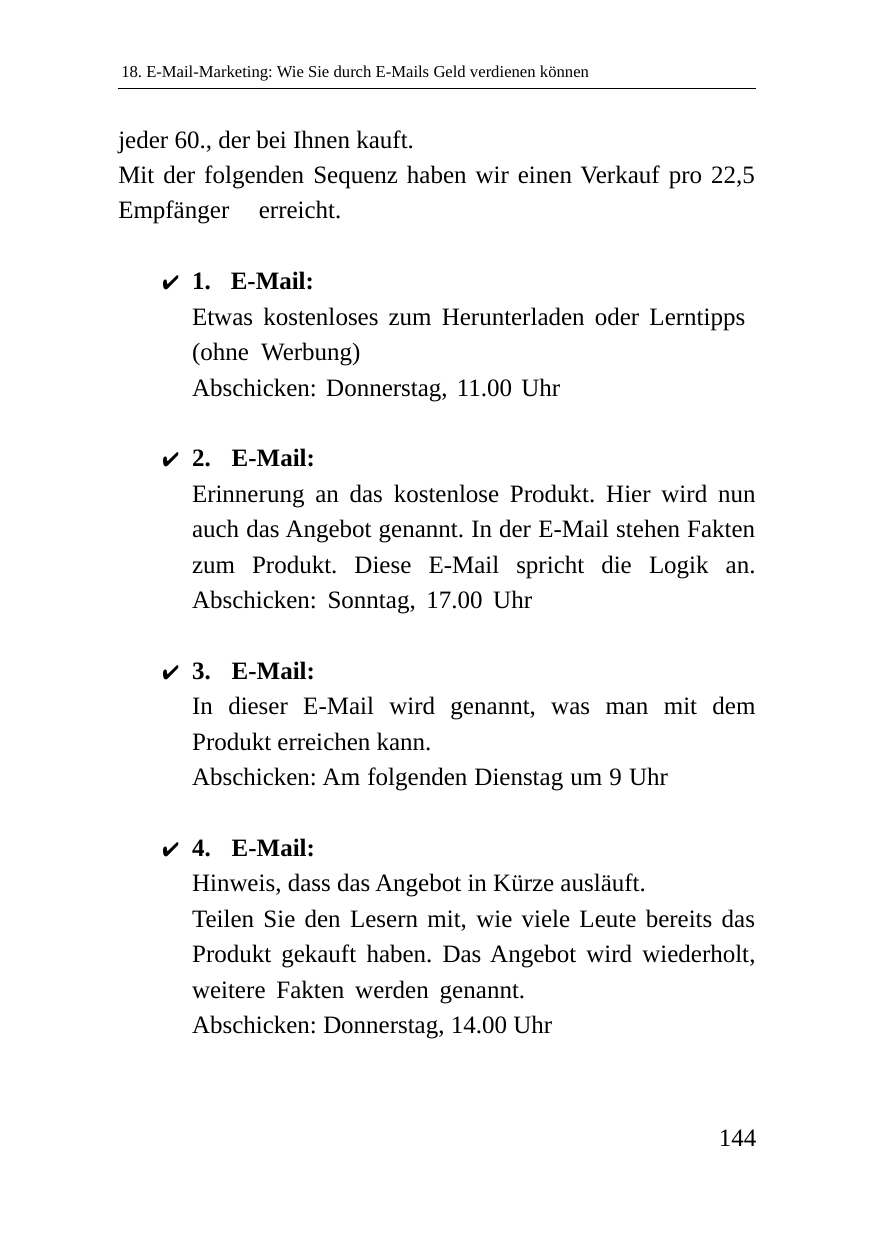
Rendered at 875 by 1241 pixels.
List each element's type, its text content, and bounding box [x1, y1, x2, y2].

list Abschicken: Am folgenden Dienstag um 9 Uhr [162, 756, 756, 826]
text Mit der folgenden Sequenz haben wir einen Verkauf pro 22,5 Empfänger erreicht. [118, 153, 756, 260]
list 2. E-Mail: Erinnerung an das kostenlose Produkt. Hier wird nun auch das Angebot genannt. In der E-Mail stehen Fakten zum Produkt. Diese E-Mail spricht die Logik an. Abschicken: Sonntag, 17.00 Uhr [162, 437, 756, 649]
list 1. E-Mail: Etwas kostenloses zum Herunterladen oder Lerntipps (ohne Werbung) Abschicken: Donnerstag, 11.00 Uhr [162, 260, 756, 437]
list Teilen Sie den Lesern mit, wie viele Leute bereits das Produkt gekauft haben. Das Angebot wird wiederholt, weitere Fakten werden genannt. Abschicken: Donnerstag, 14.00 Uhr [162, 897, 756, 1039]
list 3. E-Mail: In dieser E-Mail wird genannt, was man mit dem Produkt erreichen kann. [162, 649, 756, 756]
list 4. E-Mail: Hinweis, dass das Angebot in Kürze ausläuft. [162, 826, 756, 897]
text jeder 60., der bei Ihnen kauft. [118, 118, 756, 153]
